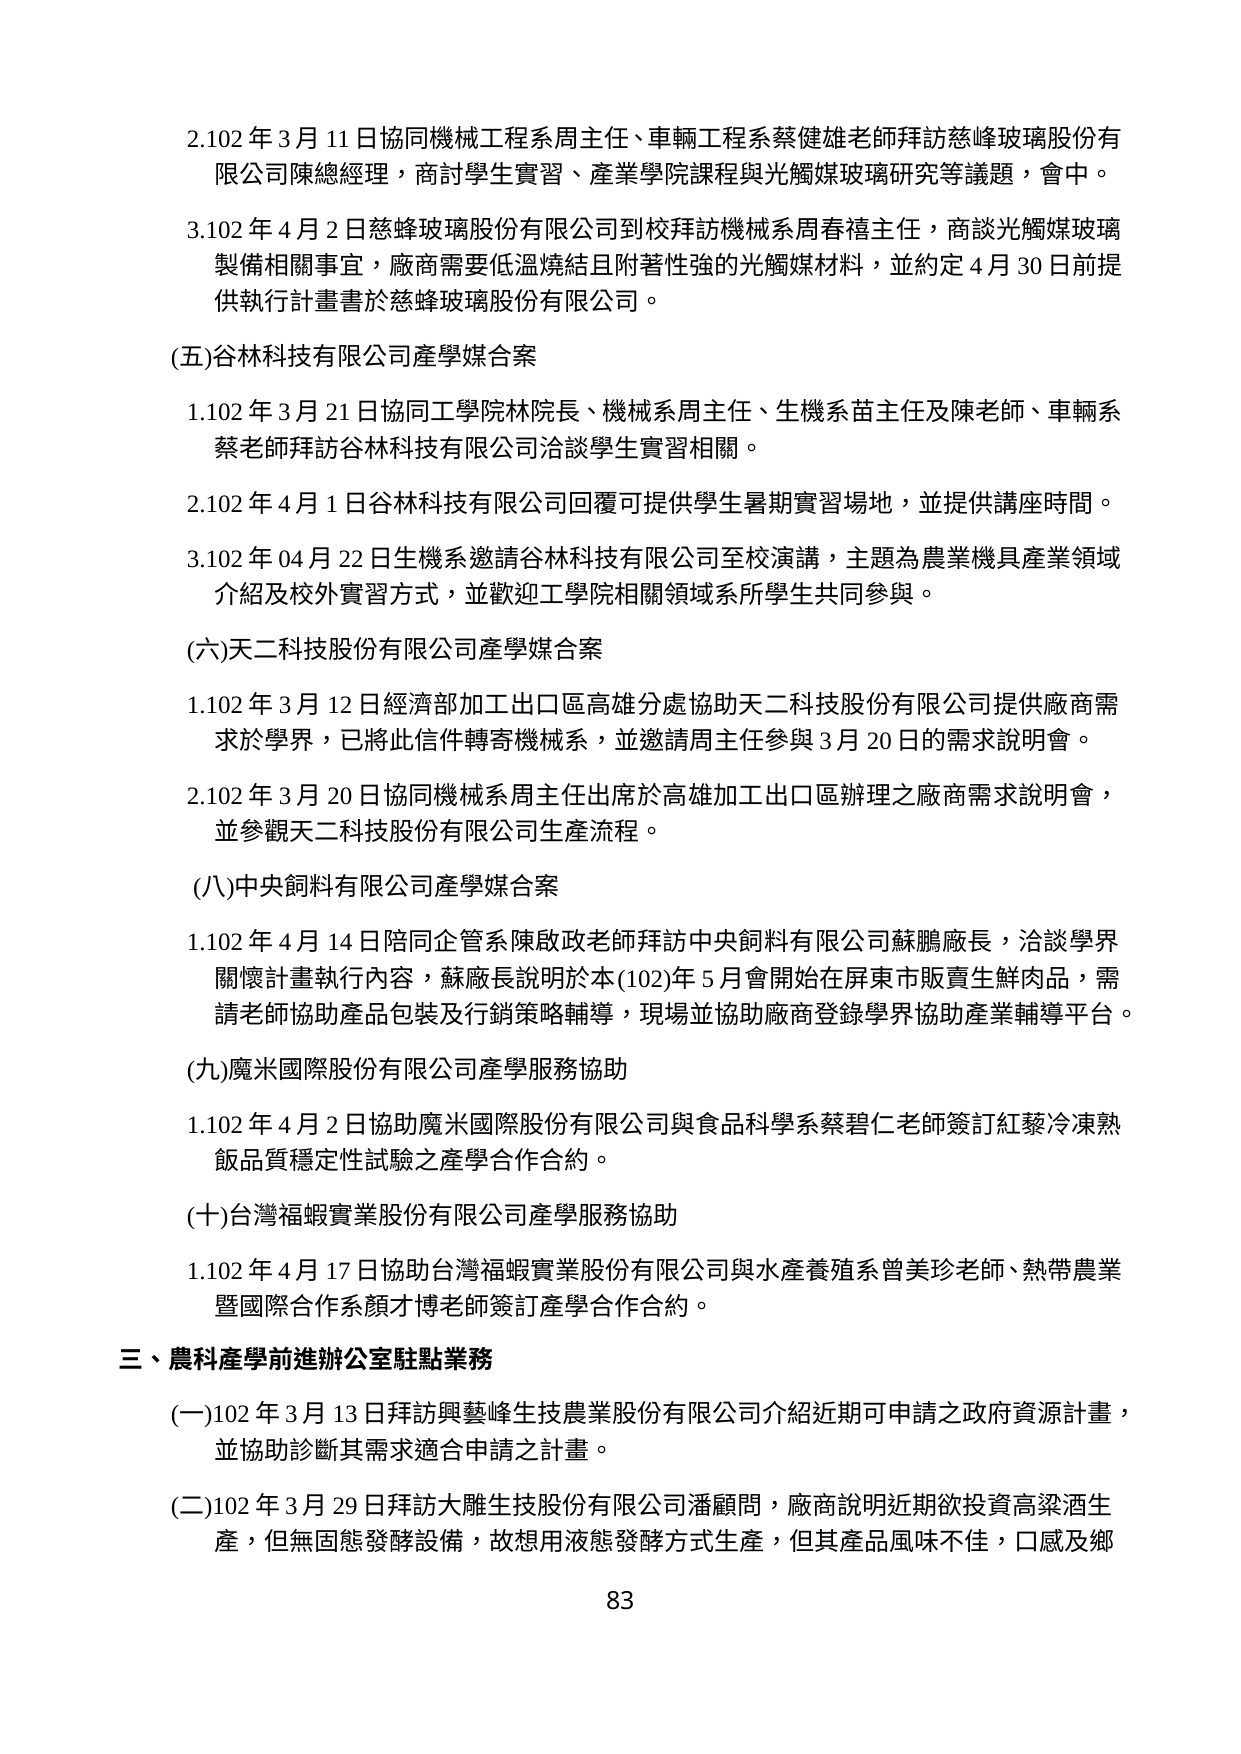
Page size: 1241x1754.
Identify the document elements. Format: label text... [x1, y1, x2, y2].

text (八)中央飼料有限公司產學媒合案 [187, 867, 1122, 903]
text 三、農科產學前進辦公室駐點業務 [118, 1342, 1122, 1375]
text 2.102年4月1日谷林科技有限公司回覆可提供學生暑期實習場地，並提供講座時間。 [187, 483, 1122, 519]
text 1.102年4月14日陪同企管系陳啟政老師拜訪中央飼料有限公司蘇鵬廠長，洽談學界關懷計畫執行內容，蘇廠長說明於本(102)年5月會開始在屏東市販賣生鮮肉品，需請老師協助產品包裝及行銷策略輔導，現場並協助廠商登錄學界協助產業輔導平台。 [187, 922, 1122, 1031]
text (十)台灣福蝦實業股份有限公司產學服務協助 [187, 1196, 1122, 1232]
text (二)102年3月29日拜訪大雕生技股份有限公司潘顧問，廠商說明近期欲投資高粱酒生產，但無固態發酵設備，故想用液態發酵方式生產，但其產品風味不佳，口感及鄉 [171, 1485, 1122, 1558]
text (一)102年3月13日拜訪興藝峰生技農業股份有限公司介紹近期可申請之政府資源計畫，並協助診斷其需求適合申請之計畫。 [171, 1394, 1122, 1466]
text 1.102年3月12日經濟部加工出口區高雄分處協助天二科技股份有限公司提供廠商需求於學界，已將此信件轉寄機械系，並邀請周主任參與3月20日的需求說明會。 [187, 684, 1122, 757]
text (九)魔米國際股份有限公司產學服務協助 [187, 1049, 1122, 1086]
text 2.102年3月11日協同機械工程系周主任、車輛工程系蔡健雄老師拜訪慈峰玻璃股份有限公司陳總經理，商討學生實習、產業學院課程與光觸媒玻璃研究等議題，會中。 [187, 118, 1122, 191]
text 1.102年3月21日協同工學院林院長、機械系周主任、生機系苗主任及陳老師、車輛系蔡老師拜訪谷林科技有限公司洽談學生實習相關。 [187, 392, 1122, 464]
text 2.102年3月20日協同機械系周主任出席於高雄加工出口區辦理之廠商需求說明會，並參觀天二科技股份有限公司生產流程。 [187, 776, 1122, 848]
text 1.102年4月17日協助台灣福蝦實業股份有限公司與水產養殖系曾美珍老師、熱帶農業暨國際合作系顏才博老師簽訂產學合作合約。 [187, 1251, 1122, 1323]
text 3.102年4月2日慈蜂玻璃股份有限公司到校拜訪機械系周春禧主任，商談光觸媒玻璃製備相關事宜，廠商需要低溫燒結且附著性強的光觸媒材料，並約定4月30日前提供執行計畫書於慈蜂玻璃股份有限公司。 [187, 209, 1122, 318]
text 3.102年04月22日生機系邀請谷林科技有限公司至校演講，主題為農業機具產業領域介紹及校外實習方式，並歡迎工學院相關領域系所學生共同參與。 [187, 538, 1122, 611]
text (五)谷林科技有限公司產學媒合案 [171, 337, 1122, 373]
text 1.102年4月2日協助魔米國際股份有限公司與食品科學系蔡碧仁老師簽訂紅藜冷凍熟飯品質穩定性試驗之產學合作合約。 [187, 1104, 1122, 1177]
text (六)天二科技股份有限公司產學媒合案 [187, 629, 1122, 666]
